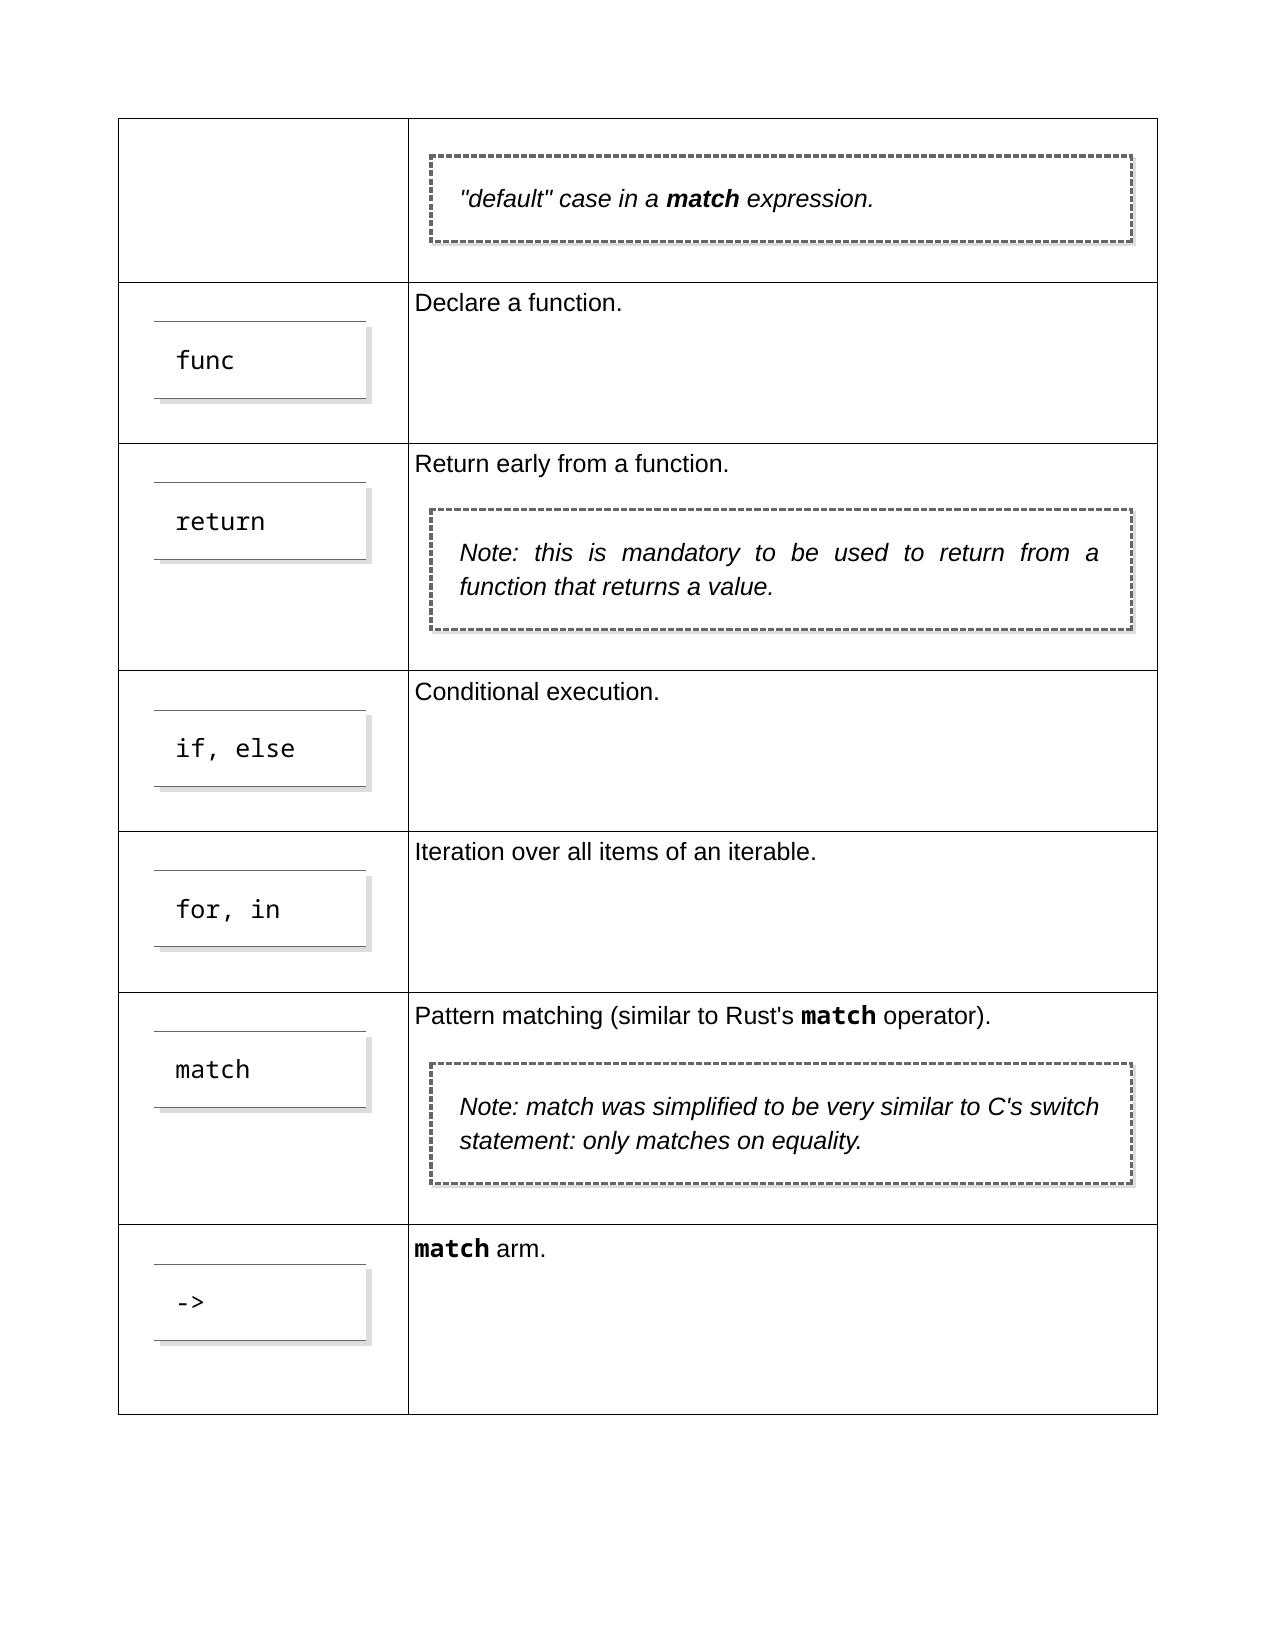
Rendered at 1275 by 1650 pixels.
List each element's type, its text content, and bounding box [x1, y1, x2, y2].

table_cell return [119, 444, 408, 670]
table_cell match arm. [409, 1225, 1157, 1414]
table_cell -> [119, 1225, 408, 1414]
table_cell Return early from a function. Note: this is mandatory to be used to return from a function that returns a value. [409, 444, 1157, 670]
table_cell Pattern matching (similar to Rust's match operator). Note: match was simplified to be very similar to C's switch statement: only matches on equality. [409, 993, 1157, 1224]
table_cell Conditional execution. [409, 671, 1157, 831]
table_cell Declare a function. [409, 283, 1157, 443]
table_cell for, in [119, 832, 408, 992]
table_cell [119, 119, 408, 282]
table_cell Iteration over all items of an iterable. [409, 832, 1157, 992]
table_cell if, else [119, 671, 408, 831]
table_cell "default" case in a match expression. [409, 119, 1157, 282]
table_cell func [119, 283, 408, 443]
table_cell match [119, 993, 408, 1224]
